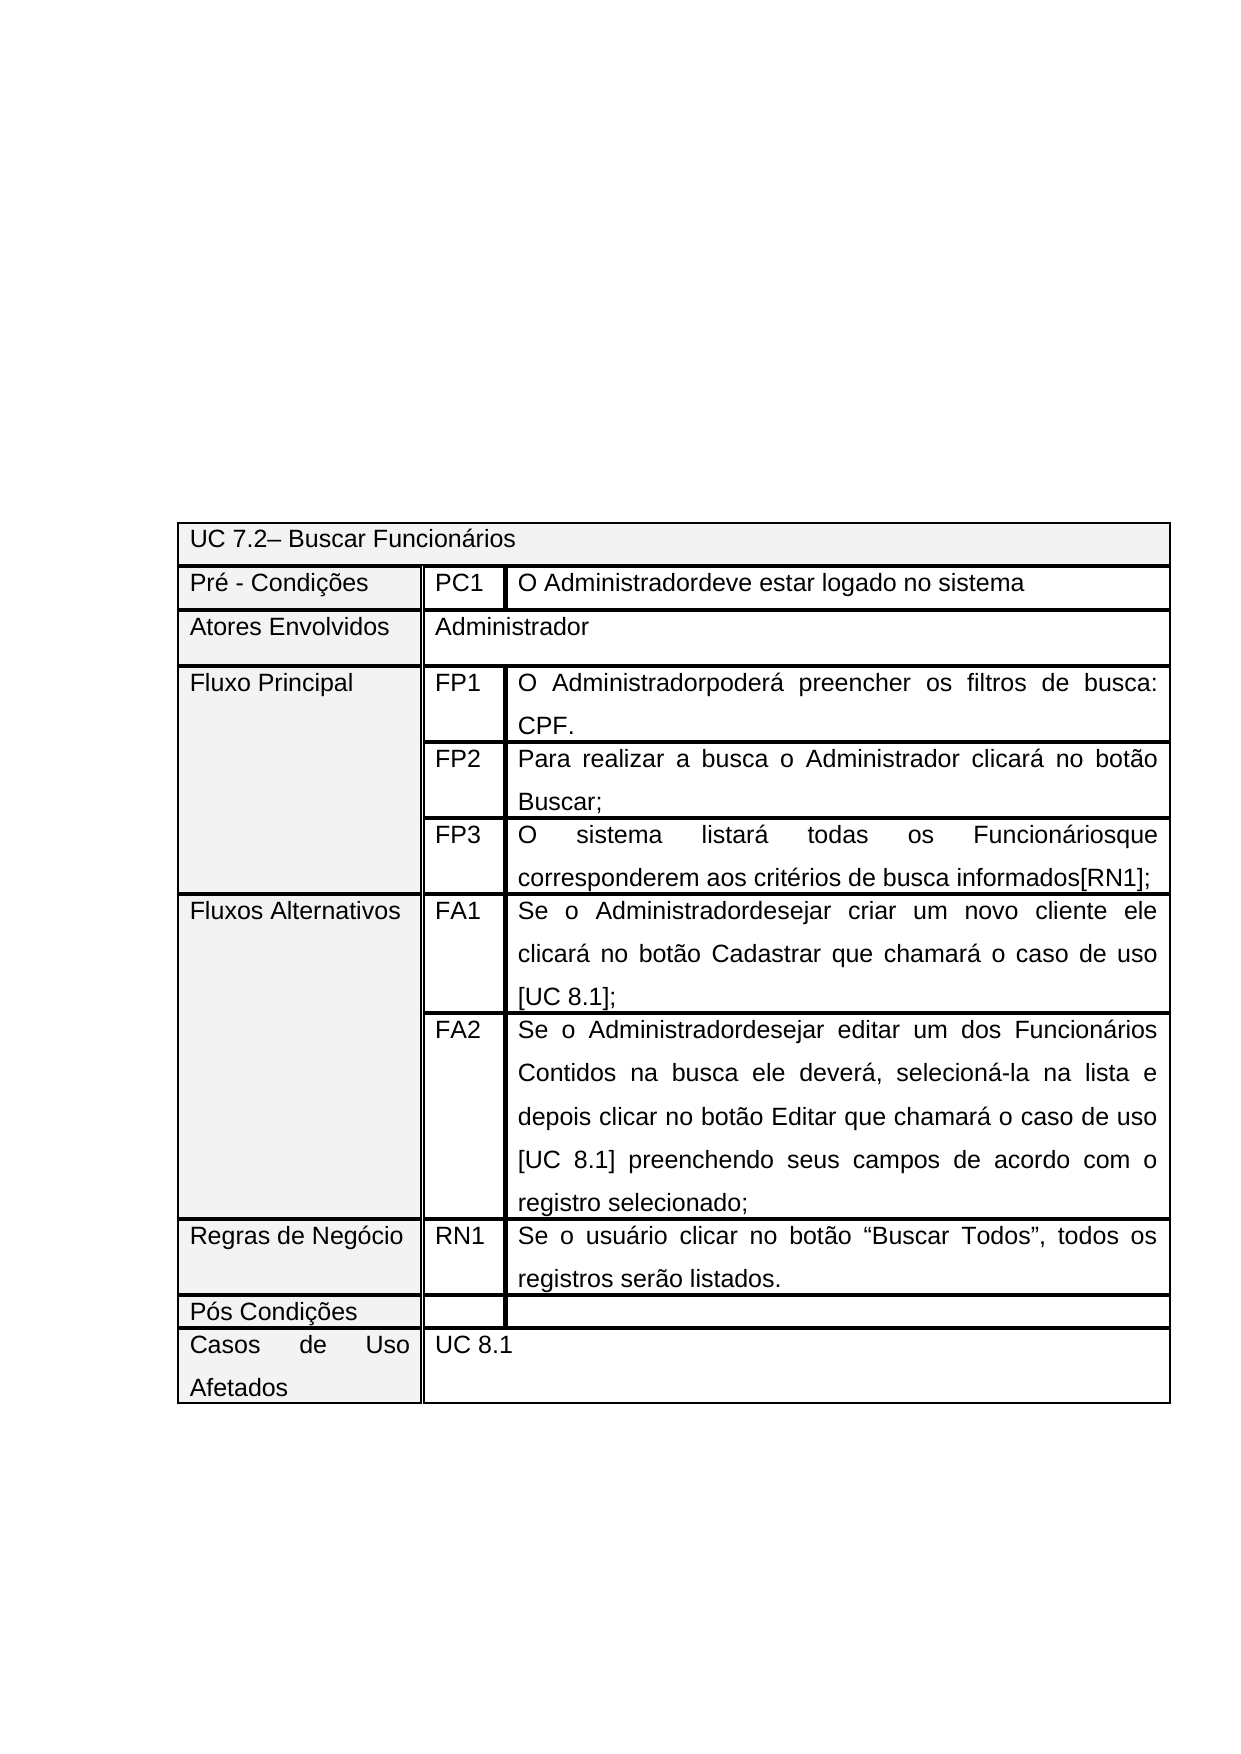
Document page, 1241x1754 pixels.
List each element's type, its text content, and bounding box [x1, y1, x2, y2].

table_cell [425, 1297, 503, 1326]
table_cell O Administradorpoderá preencher os filtros de busca: CPF. [508, 668, 1169, 740]
table_cell PC1 [425, 568, 503, 608]
table_cell UC 8.1 [425, 1330, 1169, 1402]
table_cell Se o usuário clicar no botão “Buscar Todos”, todos os registros serão listados. [508, 1221, 1169, 1293]
table_cell O Administradordeve estar logado no sistema [508, 568, 1169, 608]
table_cell [508, 1297, 1169, 1326]
table_cell FP2 [425, 744, 503, 816]
table_cell FP3 [425, 820, 503, 892]
table_cell Regras de Negócio [179, 1221, 420, 1293]
table_cell FA1 [425, 896, 503, 1011]
table_cell Fluxo Principal [179, 668, 420, 892]
table_header UC 7.2– Buscar Funcionários [179, 524, 1169, 564]
table_cell Fluxos Alternativos [179, 896, 420, 1217]
table_cell FP1 [425, 668, 503, 740]
table_cell Se o Administradordesejar criar um novo cliente ele clicará no botão Cadastrar que chamará o caso de uso [UC 8.1]; [508, 896, 1169, 1011]
table_cell Pós Condições [179, 1297, 420, 1326]
table_cell Administrador [425, 612, 1169, 664]
table_cell Se o Administradordesejar editar um dos Funcionários Contidos na busca ele deverá, selecioná-la na lista e depois clicar no botão Editar que chamará o caso de uso [UC 8.1] preenchendo seus campos de acordo com o registro selecionado; [508, 1015, 1169, 1217]
table_cell Atores Envolvidos [179, 612, 420, 664]
table_cell Pré - Condições [179, 568, 420, 608]
table_cell O sistema listará todas os Funcionáriosque corresponderem aos critérios de busca informados[RN1]; [508, 820, 1169, 892]
table_cell Para realizar a busca o Administrador clicará no botão Buscar; [508, 744, 1169, 816]
table_cell Casos de Uso Afetados [179, 1330, 420, 1402]
table_cell RN1 [425, 1221, 503, 1293]
table_cell FA2 [425, 1015, 503, 1217]
